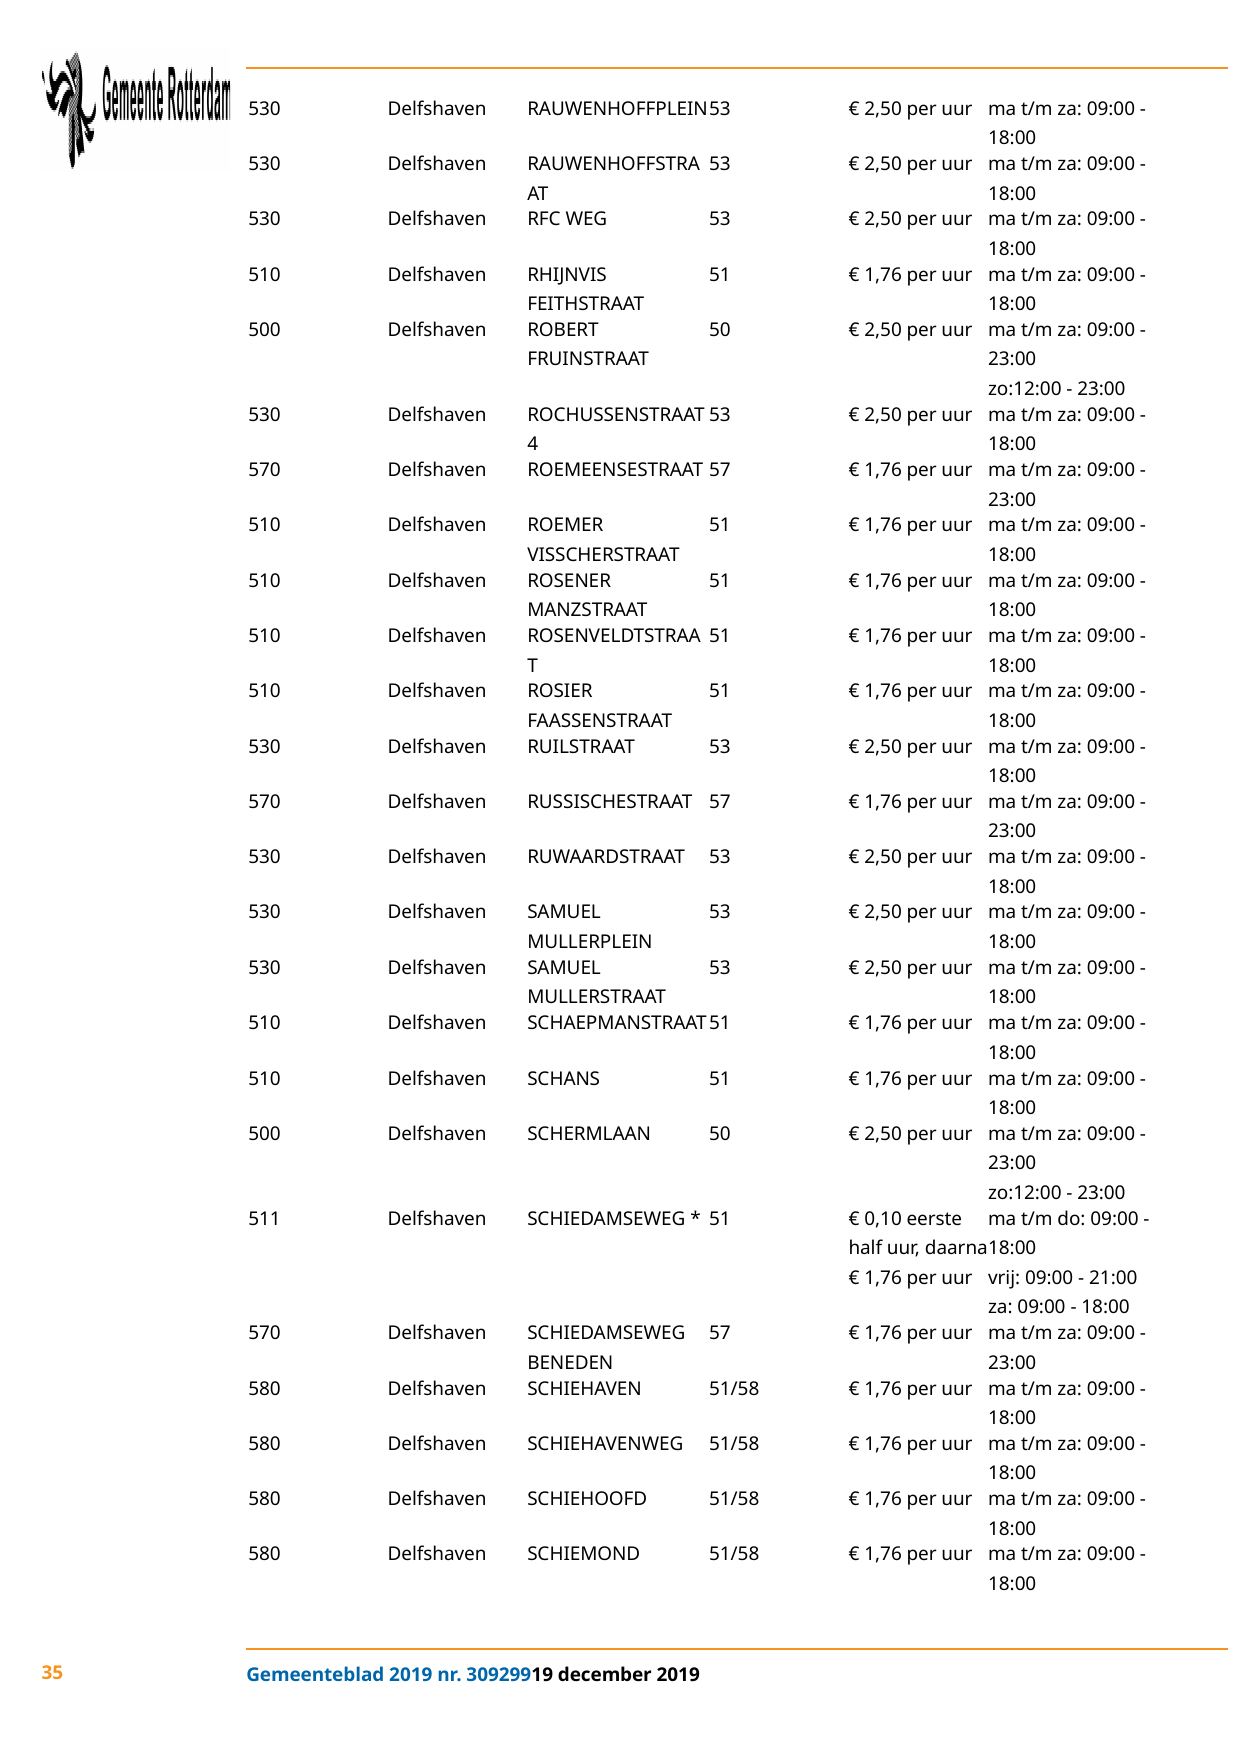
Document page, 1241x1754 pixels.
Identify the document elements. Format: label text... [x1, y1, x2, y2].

table_cell 530 [248, 899, 387, 954]
table_cell Delfshaven [388, 205, 527, 261]
table_cell ma t/m za: 09:00 - 18:00 [988, 261, 1152, 316]
table_cell ma t/m za: 09:00 - 18:00 [988, 1541, 1152, 1596]
table_cell ma t/m za: 09:00 - 18:00 [988, 899, 1152, 954]
table_cell ma t/m za: 09:00 - 23:00 [988, 1319, 1152, 1375]
table_cell 510 [248, 1065, 387, 1120]
table_cell 51 [709, 622, 848, 677]
table_cell Delfshaven [388, 1009, 527, 1065]
table_cell 570 [248, 788, 387, 843]
table_cell 530 [248, 954, 387, 1009]
table_cell SCHIEDAMSEWEG * [527, 1205, 709, 1319]
table_cell RAUWENHOFFSTRAAT [527, 150, 709, 205]
table_cell SCHIEHAVEN [527, 1375, 709, 1430]
table_cell ma t/m za: 09:00 - 23:00 [988, 788, 1152, 843]
table_cell Delfshaven [388, 1319, 527, 1375]
table_cell 510 [248, 622, 387, 677]
table_cell 57 [709, 788, 848, 843]
table_cell € 2,50 per uur [848, 95, 988, 150]
table_cell Delfshaven [388, 954, 527, 1009]
table_cell 530 [248, 95, 387, 150]
table_cell 511 [248, 1205, 387, 1319]
table_cell € 1,76 per uur [848, 512, 988, 567]
table_cell ma t/m za: 09:00 - 18:00 [988, 95, 1152, 150]
table_cell € 1,76 per uur [848, 1009, 988, 1065]
table_cell ma t/m za: 09:00 - 18:00 [988, 1430, 1152, 1485]
table_cell ma t/m za: 09:00 - 18:00 [988, 844, 1152, 899]
table_cell 53 [709, 844, 848, 899]
table_cell 500 [248, 316, 387, 401]
table_cell ma t/m za: 09:00 - 18:00 [988, 1485, 1152, 1541]
table_cell 53 [709, 205, 848, 261]
table_cell Delfshaven [388, 261, 527, 316]
table_cell 50 [709, 316, 848, 401]
table_cell Delfshaven [388, 1375, 527, 1430]
table_cell € 1,76 per uur [848, 1375, 988, 1430]
table_cell 580 [248, 1541, 387, 1596]
table_cell Delfshaven [388, 733, 527, 788]
table_cell ma t/m za: 09:00 - 18:00 [988, 205, 1152, 261]
table_cell € 1,76 per uur [848, 261, 988, 316]
table_cell ma t/m za: 09:00 - 18:00 [988, 622, 1152, 677]
table_cell RFC WEG [527, 205, 709, 261]
table_cell Delfshaven [388, 456, 527, 512]
table_cell ROEMEENSESTRAAT [527, 456, 709, 512]
table_cell SCHIEDAMSEWEG BENEDEN [527, 1319, 709, 1375]
table_cell ma t/m za: 09:00 - 18:00 [988, 954, 1152, 1009]
table_cell Delfshaven [388, 1541, 527, 1596]
table_cell Delfshaven [388, 95, 527, 150]
table_cell € 1,76 per uur [848, 622, 988, 677]
table_cell Delfshaven [388, 622, 527, 677]
table_cell ma t/m za: 09:00 - 18:00 [988, 150, 1152, 205]
table_cell Delfshaven [388, 1485, 527, 1541]
table_cell ma t/m za: 09:00 - 18:00 [988, 1009, 1152, 1065]
table_cell 51/58 [709, 1485, 848, 1541]
table_cell 530 [248, 733, 387, 788]
table_cell € 1,76 per uur [848, 678, 988, 733]
table_cell 510 [248, 512, 387, 567]
table_cell RUSSISCHESTRAAT [527, 788, 709, 843]
table_cell 500 [248, 1120, 387, 1205]
table_cell ma t/m za: 09:00 - 18:00 [988, 733, 1152, 788]
table_cell Delfshaven [388, 1065, 527, 1120]
table_cell ma t/m za: 09:00 - 18:00 [988, 1065, 1152, 1120]
table_cell 510 [248, 1009, 387, 1065]
table_cell Delfshaven [388, 788, 527, 843]
table_cell SCHIEMOND [527, 1541, 709, 1596]
table_cell Delfshaven [388, 899, 527, 954]
table_cell € 2,50 per uur [848, 899, 988, 954]
table_cell 53 [709, 954, 848, 1009]
table_cell 53 [709, 95, 848, 150]
table_cell 51/58 [709, 1541, 848, 1596]
table_cell € 2,50 per uur [848, 150, 988, 205]
table_cell € 1,76 per uur [848, 1319, 988, 1375]
table_cell SCHIEHAVENWEG [527, 1430, 709, 1485]
table_cell € 1,76 per uur [848, 1485, 988, 1541]
table_cell € 1,76 per uur [848, 1430, 988, 1485]
table_cell 530 [248, 150, 387, 205]
table_cell ROSIER FAASSENSTRAAT [527, 678, 709, 733]
table_cell 510 [248, 261, 387, 316]
table_cell SAMUEL MULLERSTRAAT [527, 954, 709, 1009]
table_cell 57 [709, 456, 848, 512]
table_cell 51 [709, 567, 848, 622]
picture [41, 47, 231, 172]
table_cell Delfshaven [388, 1205, 527, 1319]
table_cell € 1,76 per uur [848, 788, 988, 843]
table_cell 51 [709, 678, 848, 733]
table_cell 580 [248, 1430, 387, 1485]
table_cell € 2,50 per uur [848, 954, 988, 1009]
table_cell 53 [709, 150, 848, 205]
table_cell RUWAARDSTRAAT [527, 844, 709, 899]
table_cell 51 [709, 1205, 848, 1319]
table_cell 51 [709, 1065, 848, 1120]
table_cell € 2,50 per uur [848, 316, 988, 401]
table_cell 51 [709, 261, 848, 316]
table_cell € 1,76 per uur [848, 1065, 988, 1120]
table_cell RAUWENHOFFPLEIN [527, 95, 709, 150]
table_cell ma t/m za: 09:00 - 23:00 zo:12:00 - 23:00 [988, 1120, 1152, 1205]
table_cell ROBERT FRUINSTRAAT [527, 316, 709, 401]
table_cell Delfshaven [388, 1120, 527, 1205]
table_cell ROSENVELDTSTRAAT [527, 622, 709, 677]
table_cell 570 [248, 456, 387, 512]
table_cell SCHERMLAAN [527, 1120, 709, 1205]
table_cell Delfshaven [388, 567, 527, 622]
table_cell Delfshaven [388, 316, 527, 401]
table_cell ma t/m za: 09:00 - 18:00 [988, 401, 1152, 456]
table_cell ma t/m za: 09:00 - 18:00 [988, 567, 1152, 622]
table_cell € 2,50 per uur [848, 733, 988, 788]
table_cell € 2,50 per uur [848, 844, 988, 899]
table_cell ma t/m za: 09:00 - 18:00 [988, 1375, 1152, 1430]
table_cell ma t/m za: 09:00 - 18:00 [988, 512, 1152, 567]
table_cell 53 [709, 899, 848, 954]
table_cell 51 [709, 1009, 848, 1065]
table_cell Delfshaven [388, 678, 527, 733]
table_cell 510 [248, 678, 387, 733]
table_cell RHIJNVIS FEITHSTRAAT [527, 261, 709, 316]
table_cell € 0,10 eerste half uur, daarna € 1,76 per uur [848, 1205, 988, 1319]
table_cell ROCHUSSENSTRAAT 4 [527, 401, 709, 456]
table_cell 580 [248, 1375, 387, 1430]
table_cell ma t/m do: 09:00 - 18:00 vrij: 09:00 - 21:00 za: 09:00 - 18:00 [988, 1205, 1152, 1319]
table_cell ma t/m za: 09:00 - 23:00 zo:12:00 - 23:00 [988, 316, 1152, 401]
table_cell 57 [709, 1319, 848, 1375]
table_cell ROEMER VISSCHERSTRAAT [527, 512, 709, 567]
table_cell € 2,50 per uur [848, 205, 988, 261]
table_cell 51/58 [709, 1375, 848, 1430]
table_cell ma t/m za: 09:00 - 23:00 [988, 456, 1152, 512]
table_cell 570 [248, 1319, 387, 1375]
table_cell € 1,76 per uur [848, 456, 988, 512]
table_cell SCHANS [527, 1065, 709, 1120]
table_cell 51 [709, 512, 848, 567]
table_cell € 1,76 per uur [848, 1541, 988, 1596]
table_cell ma t/m za: 09:00 - 18:00 [988, 678, 1152, 733]
table_cell 51/58 [709, 1430, 848, 1485]
table_cell 530 [248, 205, 387, 261]
table_cell Delfshaven [388, 150, 527, 205]
table_cell Delfshaven [388, 1430, 527, 1485]
table_cell € 2,50 per uur [848, 401, 988, 456]
table_cell 53 [709, 401, 848, 456]
table_cell SCHAEPMANSTRAAT [527, 1009, 709, 1065]
table_cell Delfshaven [388, 512, 527, 567]
table_cell ROSENER MANZSTRAAT [527, 567, 709, 622]
table_cell 580 [248, 1485, 387, 1541]
table_cell Delfshaven [388, 401, 527, 456]
table_cell 530 [248, 401, 387, 456]
table_cell SCHIEHOOFD [527, 1485, 709, 1541]
table_cell SAMUEL MULLERPLEIN [527, 899, 709, 954]
table_cell 510 [248, 567, 387, 622]
table_cell Delfshaven [388, 844, 527, 899]
table_cell € 2,50 per uur [848, 1120, 988, 1205]
table_cell RUILSTRAAT [527, 733, 709, 788]
table_cell 53 [709, 733, 848, 788]
table_cell 530 [248, 844, 387, 899]
table_cell € 1,76 per uur [848, 567, 988, 622]
table_cell 50 [709, 1120, 848, 1205]
